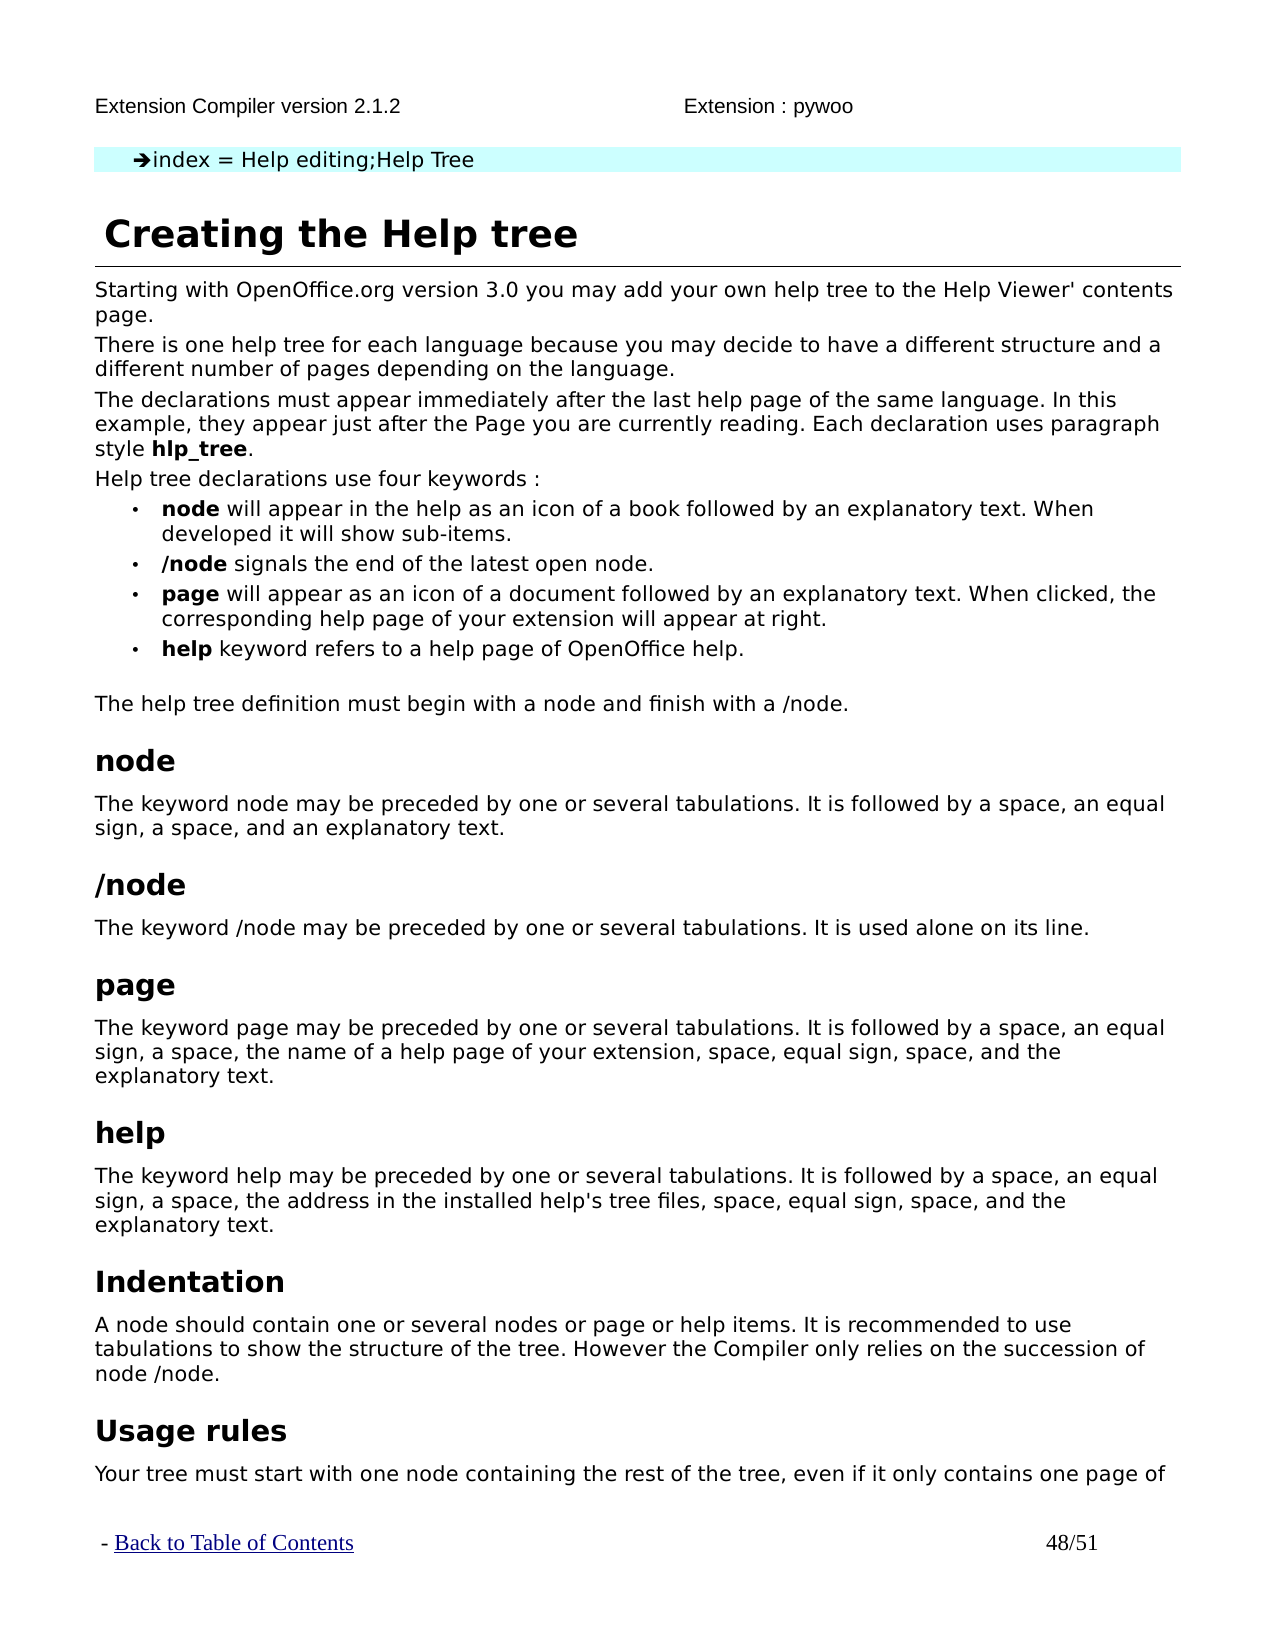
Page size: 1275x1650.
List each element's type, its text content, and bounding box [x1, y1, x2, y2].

list node will appear in the help as an icon of a book followed by an explanatory text. When developed it will show sub-items. [132, 497, 1181, 546]
text Starting with OpenOffice.org version 3.0 you may add your own help tree to the Help Viewer' contents page. [94, 278, 1181, 327]
text The keyword help may be preceded by one or several tabulations. It is followed by a space, an equal sign, a space, the address in the installed help's tree files, space, equal sign, space, and the explanatory text. [94, 1164, 1181, 1238]
text The keyword node may be preceded by one or several tabulations. It is followed by a space, an equal sign, a space, and an explanatory text. [94, 792, 1181, 841]
list help keyword refers to a help page of OpenOffice help. [132, 637, 1181, 662]
text node [94, 744, 1181, 778]
text Help tree declarations use four keywords : [94, 467, 1181, 491]
text Indentation [94, 1265, 1181, 1299]
text page [94, 968, 1181, 1002]
text Creating the Help tree [94, 203, 1181, 266]
list page will appear as an icon of a document followed by an explanatory text. When clicked, the corresponding help page of your extension will appear at right. [132, 582, 1181, 631]
text help [94, 1117, 1181, 1151]
text The declarations must appear immediately after the last help page of the same language. In this example, they appear just after the Page you are currently reading. Each declaration uses paragraph style hlp_tree. [94, 388, 1181, 461]
list index = Help editing;Help Tree [94, 147, 1181, 172]
text The keyword /node may be preceded by one or several tabulations. It is used alone on its line. [94, 916, 1181, 940]
text Your tree must start with one node containing the rest of the tree, even if it only contains one page of [94, 1461, 1181, 1486]
text The help tree definition must begin with a node and finish with a /node. [94, 667, 1181, 716]
text /node [94, 868, 1181, 902]
text A node should contain one or several nodes or page or help items. It is recommended to use tabulations to show the structure of the tree. However the Compiler only relies on the succession of node /node. [94, 1313, 1181, 1386]
list /node signals the end of the latest open node. [132, 552, 1181, 577]
text The keyword page may be preceded by one or several tabulations. It is followed by a space, an equal sign, a space, the name of a help page of your extension, space, equal sign, space, and the explanatory text. [94, 1016, 1181, 1089]
text Usage rules [94, 1414, 1181, 1448]
text There is one help tree for each language because you may decide to have a different structure and a different number of pages depending on the language. [94, 333, 1181, 382]
